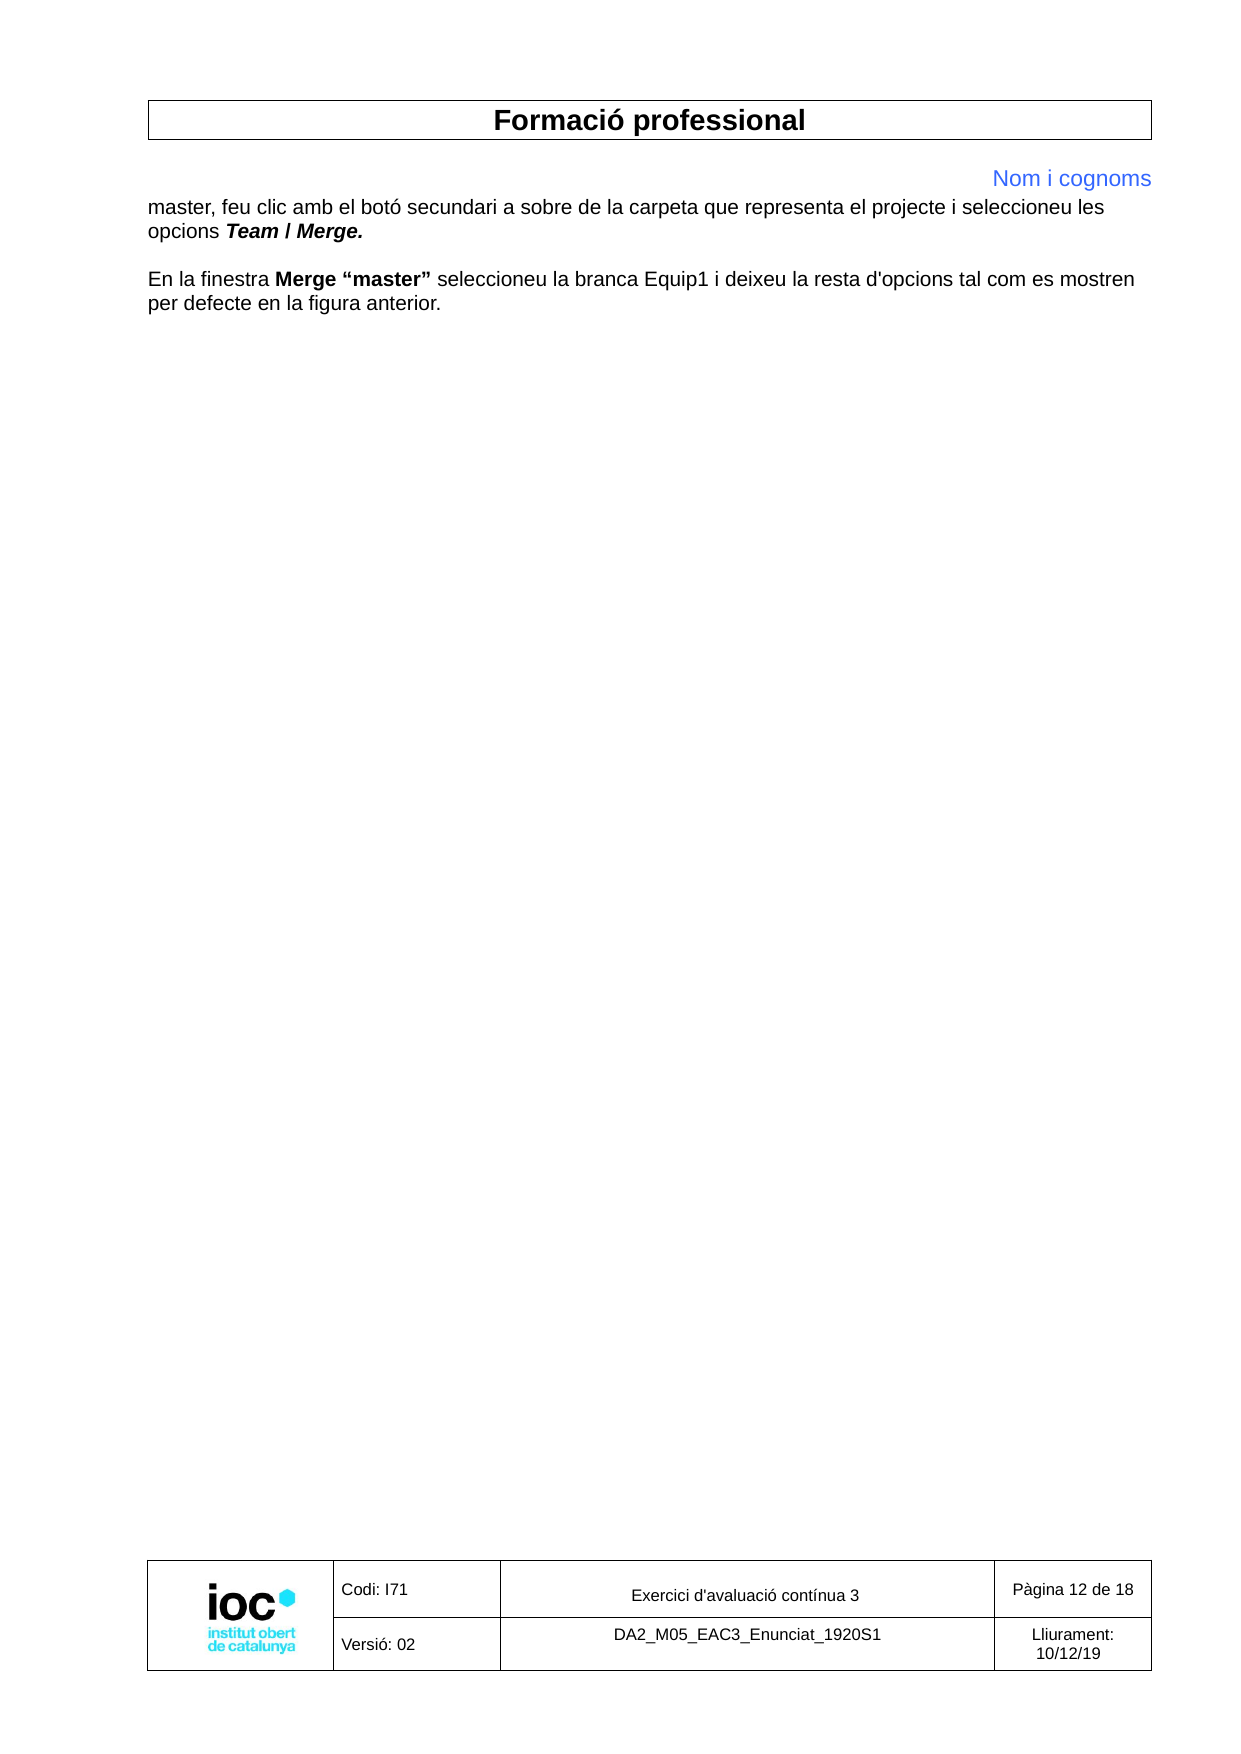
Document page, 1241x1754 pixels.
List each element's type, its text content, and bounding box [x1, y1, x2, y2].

text En la finestra Merge “master” seleccioneu la branca Equip1 i deixeu la resta d'opcions tal com es mostren per defecte en la figura anterior. [148, 267, 1151, 315]
picture [195, 1570, 309, 1665]
text master, feu clic amb el botó secundari a sobre de la carpeta que representa el projecte i seleccioneu les opcions Team / Merge. [148, 195, 1151, 243]
